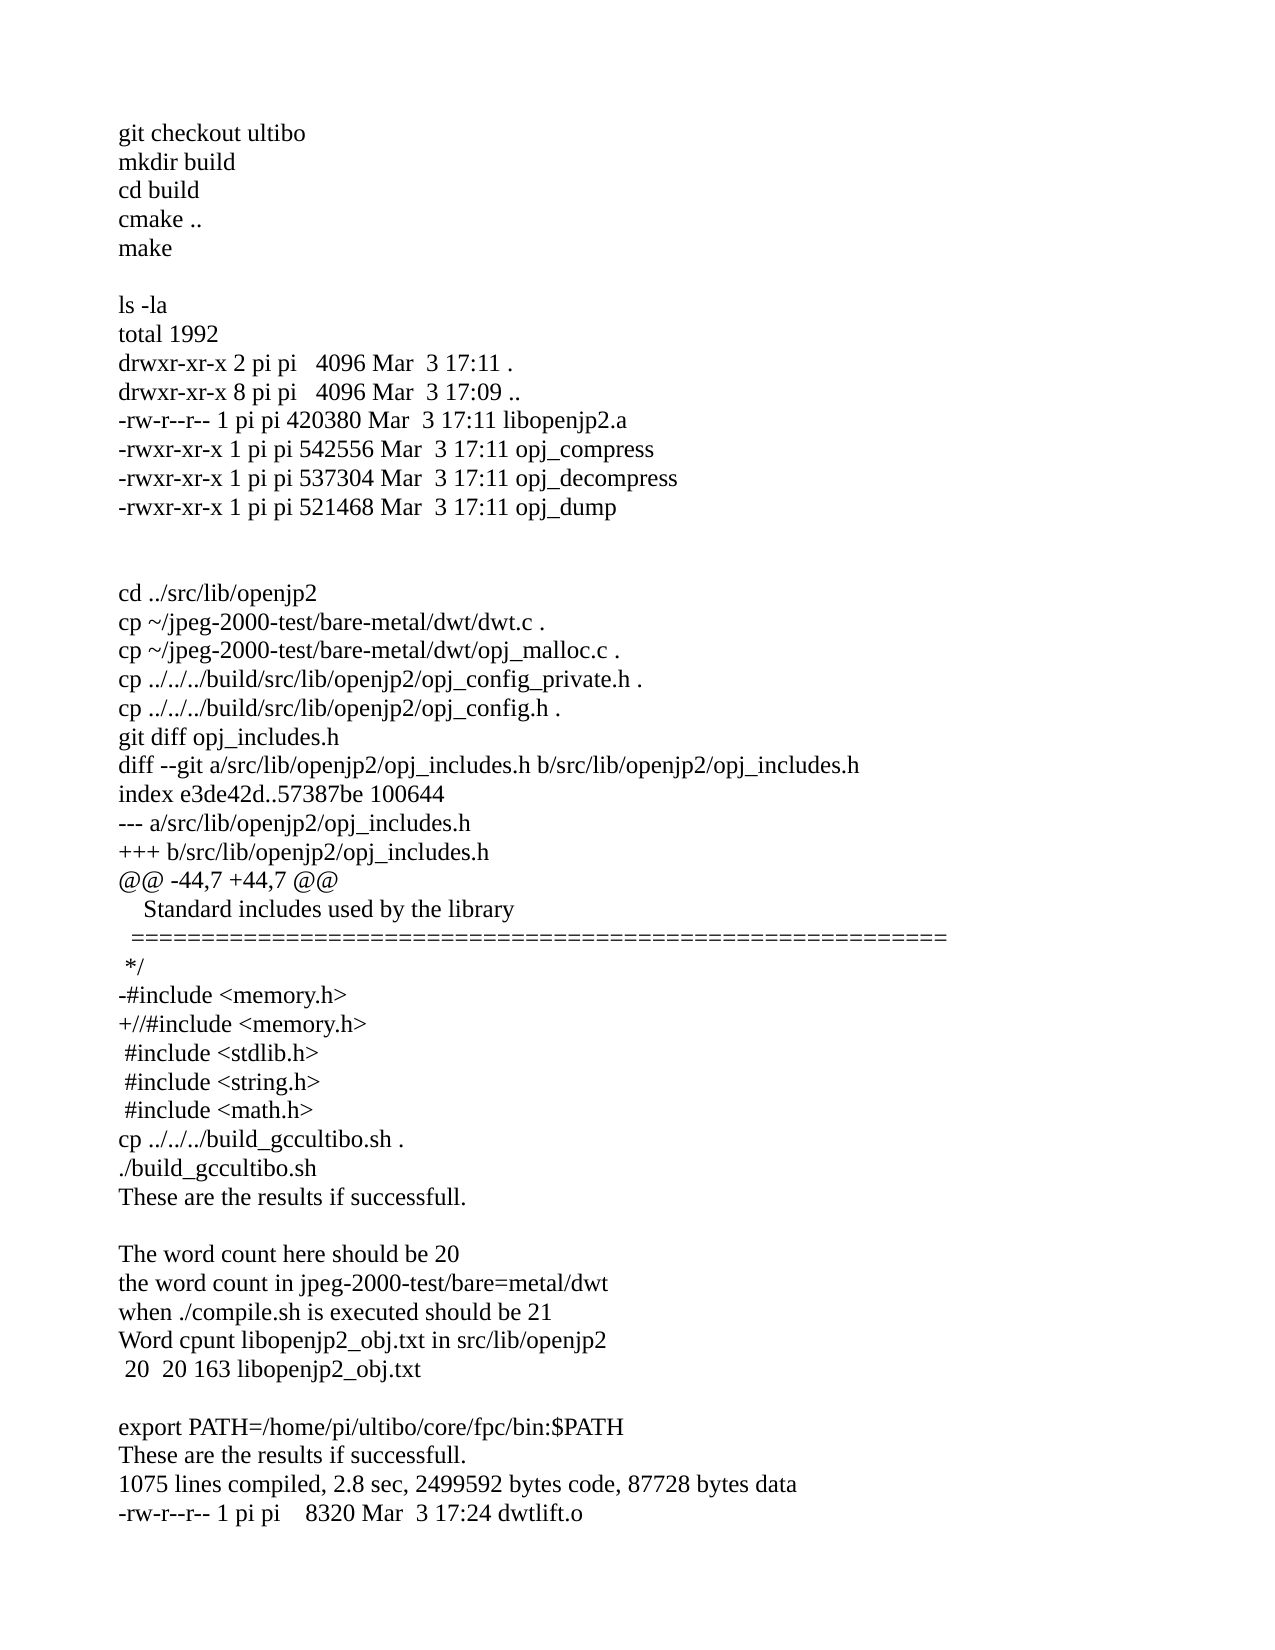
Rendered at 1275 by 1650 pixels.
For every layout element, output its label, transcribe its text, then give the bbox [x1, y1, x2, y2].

text Standard includes used by the library [118, 894, 1157, 923]
text ./build_gccultibo.sh [118, 1153, 1157, 1182]
text ls -la [118, 291, 1157, 319]
text -#include <memory.h> [118, 981, 1157, 1009]
text -rw-r--r-- 1 pi pi 420380 Mar 3 17:11 libopenjp2.a [118, 406, 1157, 434]
text ========================================================== [118, 923, 1157, 952]
text total 1992 [118, 319, 1157, 348]
text diff --git a/src/lib/openjp2/opj_includes.h b/src/lib/openjp2/opj_includes.h [118, 751, 1157, 779]
text #include <string.h> [118, 1067, 1157, 1096]
text cp ../../../build_gccultibo.sh . [118, 1124, 1157, 1153]
text */ [118, 952, 1157, 981]
text the word count in jpeg-2000-test/bare=metal/dwt [118, 1268, 1157, 1297]
text mkdir build [118, 147, 1157, 176]
text index e3de42d..57387be 100644 [118, 779, 1157, 808]
text git checkout ultibo [118, 118, 1157, 147]
text export PATH=/home/pi/ultibo/core/fpc/bin:$PATH [118, 1412, 1157, 1441]
text +++ b/src/lib/openjp2/opj_includes.h [118, 837, 1157, 866]
text #include <math.h> [118, 1096, 1157, 1124]
text git diff opj_includes.h [118, 722, 1157, 751]
text drwxr-xr-x 8 pi pi 4096 Mar 3 17:09 .. [118, 377, 1157, 406]
text when ./compile.sh is executed should be 21 [118, 1297, 1157, 1326]
text The word count here should be 20 [118, 1239, 1157, 1268]
text cp ../../../build/src/lib/openjp2/opj_config_private.h . [118, 664, 1157, 693]
text cd build [118, 176, 1157, 204]
text --- a/src/lib/openjp2/opj_includes.h [118, 808, 1157, 837]
text cd ../src/lib/openjp2 [118, 578, 1157, 607]
text drwxr-xr-x 2 pi pi 4096 Mar 3 17:11 . [118, 348, 1157, 377]
text make [118, 233, 1157, 262]
text 1075 lines compiled, 2.8 sec, 2499592 bytes code, 87728 bytes data [118, 1469, 1157, 1498]
text 20 20 163 libopenjp2_obj.txt [118, 1354, 1157, 1383]
text -rwxr-xr-x 1 pi pi 537304 Mar 3 17:11 opj_decompress [118, 463, 1157, 492]
text +//#include <memory.h> [118, 1009, 1157, 1038]
text These are the results if successfull. [118, 1441, 1157, 1469]
text These are the results if successfull. [118, 1182, 1157, 1211]
text Word cpunt libopenjp2_obj.txt in src/lib/openjp2 [118, 1326, 1157, 1354]
text -rwxr-xr-x 1 pi pi 521468 Mar 3 17:11 opj_dump [118, 492, 1157, 521]
text -rwxr-xr-x 1 pi pi 542556 Mar 3 17:11 opj_compress [118, 434, 1157, 463]
text cp ../../../build/src/lib/openjp2/opj_config.h . [118, 693, 1157, 722]
text cp ~/jpeg-2000-test/bare-metal/dwt/opj_malloc.c . [118, 636, 1157, 664]
text cp ~/jpeg-2000-test/bare-metal/dwt/dwt.c . [118, 607, 1157, 636]
text #include <stdlib.h> [118, 1038, 1157, 1067]
text -rw-r--r-- 1 pi pi 8320 Mar 3 17:24 dwtlift.o [118, 1498, 1157, 1527]
text cmake .. [118, 204, 1157, 233]
text @@ -44,7 +44,7 @@ [118, 866, 1157, 894]
